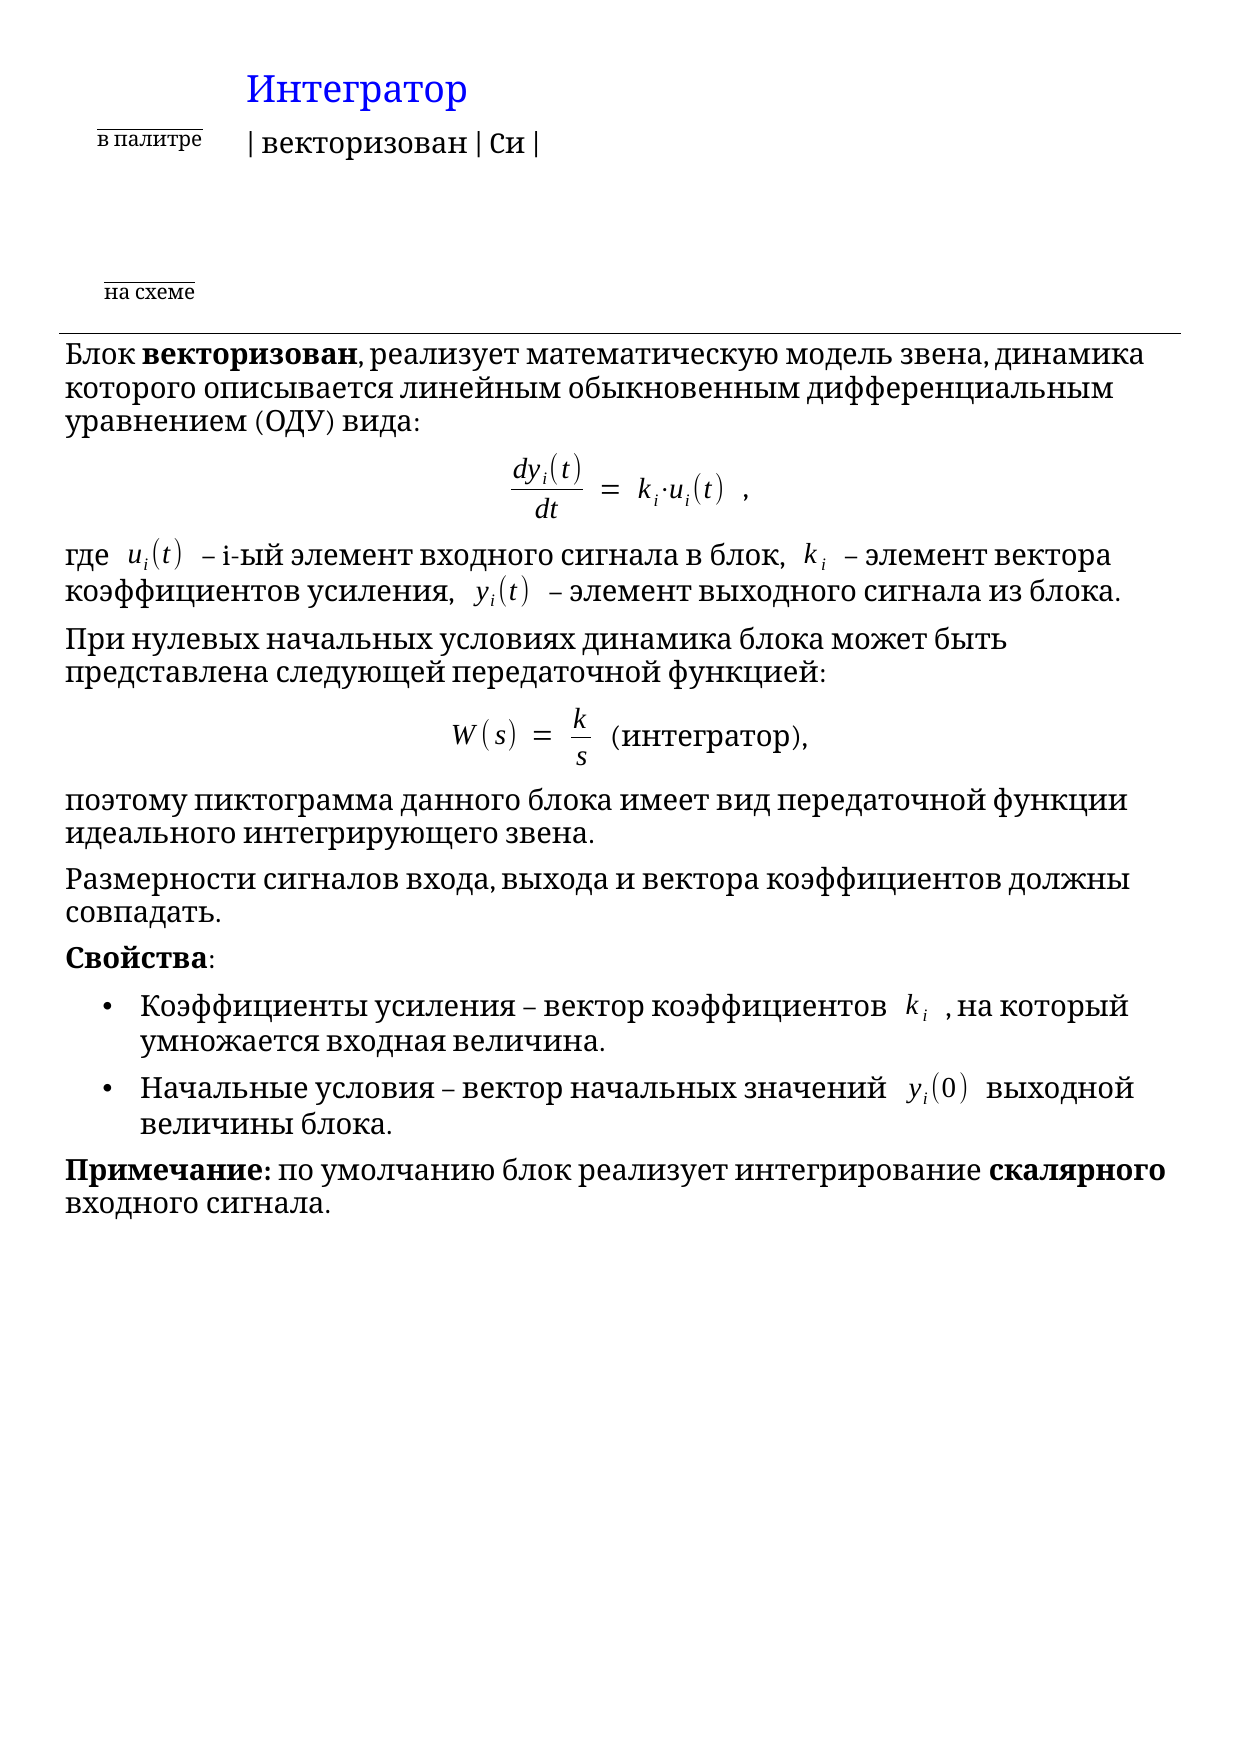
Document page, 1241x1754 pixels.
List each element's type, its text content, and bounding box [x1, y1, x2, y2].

table_header [59, 59, 240, 122]
table_cell | векторизован | Cи | [240, 122, 1181, 179]
table_cell в палитре [59, 122, 240, 179]
table_header Интегратор [240, 59, 1181, 122]
table_cell [240, 179, 1181, 275]
table_cell Блок векторизован, реализует математическую модель звена, динамика которого описывается линейным обыкновенным дифференциальным уравнением (ОДУ) вида: , где– i-ый элемент входного сигнала в блок,– элемент вектора коэффициентов усиления,– элемент выходного сигнала из блока. При нулевых начальных условиях динамика блока может быть представлена следующей передаточной функцией: (интегратор), поэтому пиктограмма данного блока имеет вид передаточной функции идеального интегрирующего звена. Размерности сигналов входа, выхода и вектора коэффициентов должны совпадать. Свойства: Коэффициенты усиления – вектор коэффициентов, на который умножается входная величина. Начальные условия – вектор начальных значенийвыходной величины блока. Примечание: по умолчанию блок реализует интегрирование скалярного входного сигнала. [59, 334, 1181, 1239]
table_cell на схеме [59, 275, 240, 333]
table_cell [59, 179, 240, 275]
table_cell [240, 275, 1181, 333]
